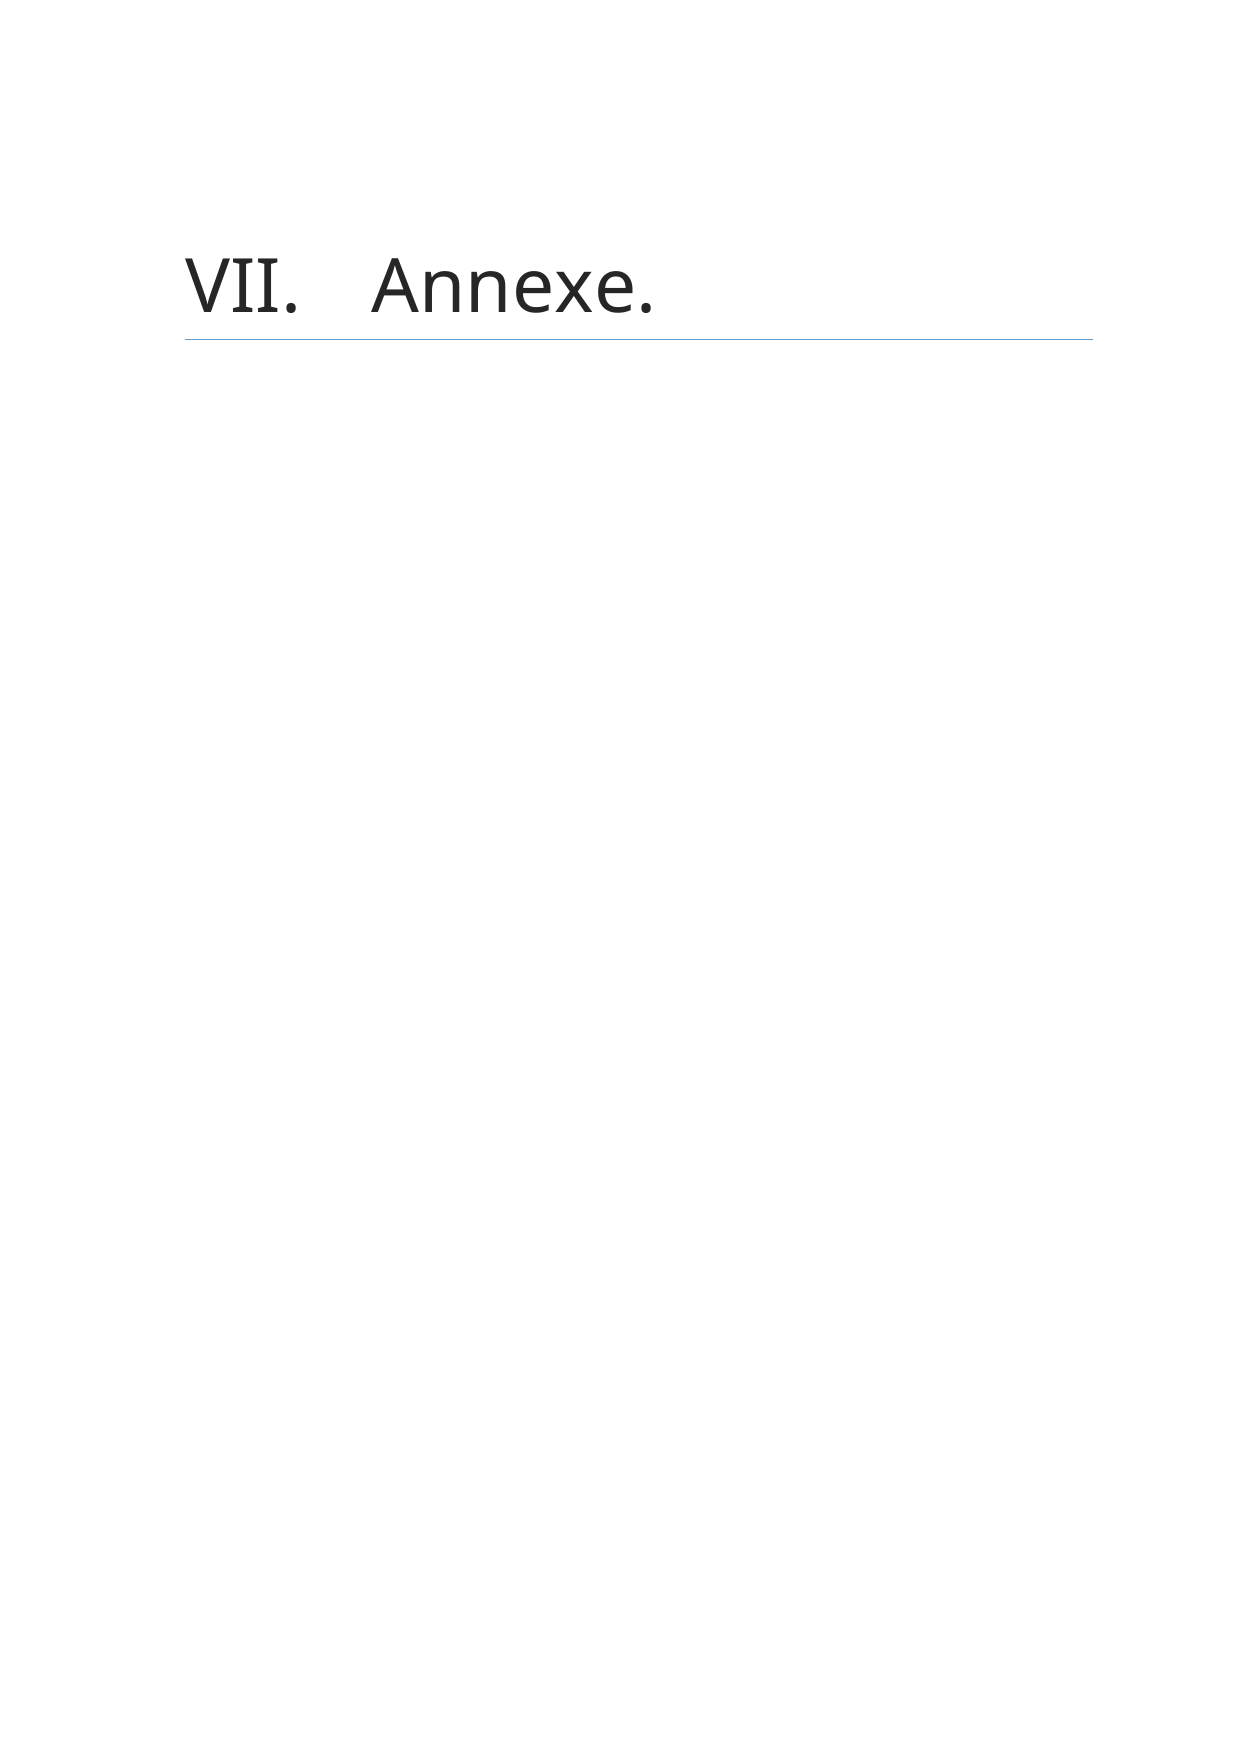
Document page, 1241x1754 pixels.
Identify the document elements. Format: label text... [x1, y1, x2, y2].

list Annexe. [185, 232, 1093, 339]
